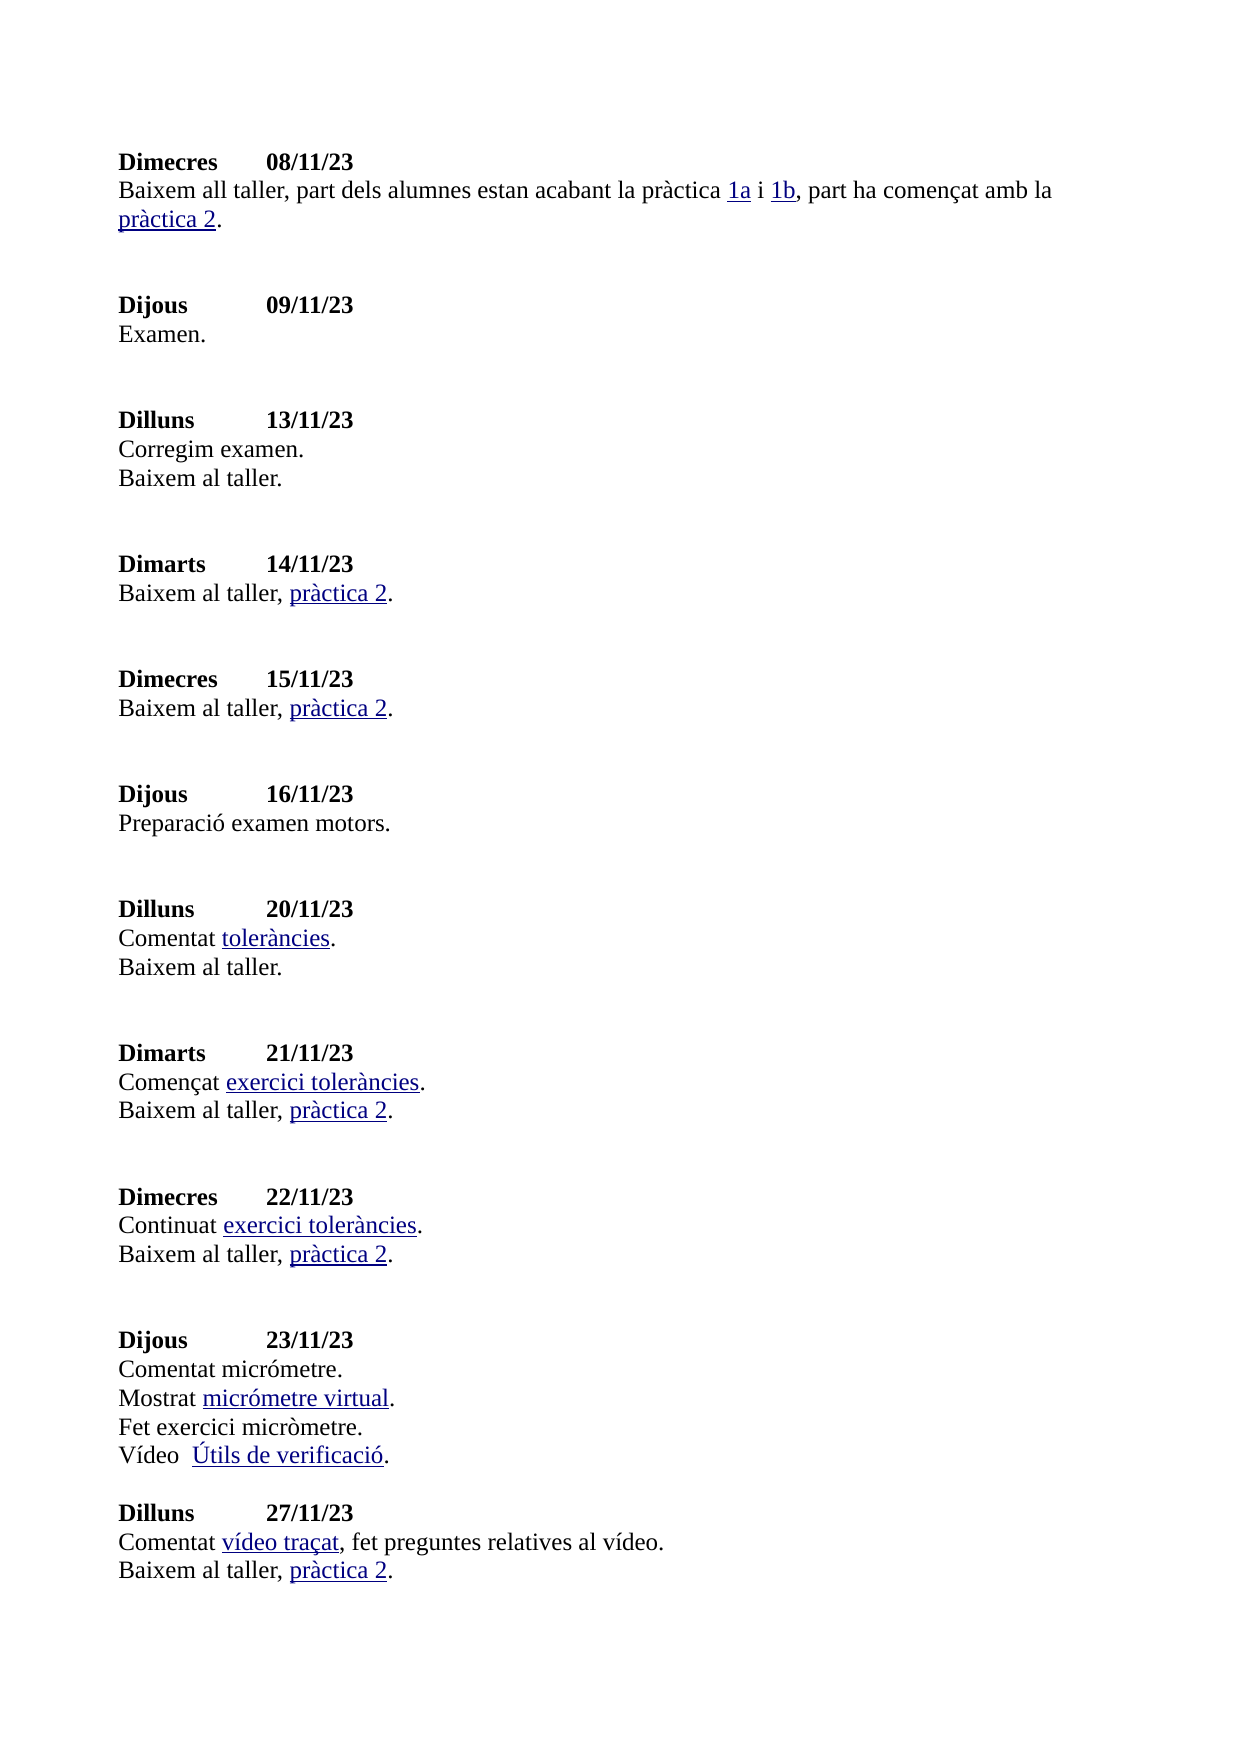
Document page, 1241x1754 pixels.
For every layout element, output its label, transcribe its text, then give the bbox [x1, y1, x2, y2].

text Baixem al taller, pràctica 2. [118, 1096, 1122, 1124]
text Vídeo Útils de verificació. [118, 1441, 1122, 1469]
text Dimecres 08/11/23 [118, 147, 1122, 176]
text Baixem al taller, pràctica 2. [118, 578, 1122, 607]
text Dimarts 14/11/23 [118, 549, 1122, 578]
text Baixem al taller. [118, 463, 1122, 492]
text Dijous 16/11/23 [118, 779, 1122, 808]
text Fet exercici micròmetre. [118, 1412, 1122, 1441]
text Comentat toleràncies. [118, 923, 1122, 952]
text Dimecres 15/11/23 [118, 664, 1122, 693]
text Continuat exercici toleràncies. [118, 1211, 1122, 1239]
text Mostrat micrómetre virtual. [118, 1383, 1122, 1412]
text Baixem all taller, part dels alumnes estan acabant la pràctica 1a i 1b, part ha començat amb la pràctica 2. [118, 176, 1122, 233]
text Dilluns 27/11/23 [118, 1498, 1122, 1527]
text Dimarts 21/11/23 [118, 1038, 1122, 1067]
text Baixem al taller, pràctica 2. [118, 1556, 1122, 1584]
text Baixem al taller. [118, 952, 1122, 981]
text Comentat vídeo traçat, fet preguntes relatives al vídeo. [118, 1527, 1122, 1556]
text Comentat micrómetre. [118, 1354, 1122, 1383]
text Dimecres 22/11/23 [118, 1182, 1122, 1211]
text Començat exercici toleràncies. [118, 1067, 1122, 1096]
text Examen. [118, 319, 1122, 348]
text Corregim examen. [118, 434, 1122, 463]
text Baixem al taller, pràctica 2. [118, 1239, 1122, 1268]
text Baixem al taller, pràctica 2. [118, 693, 1122, 722]
text Dilluns 13/11/23 [118, 406, 1122, 434]
text Dilluns 20/11/23 [118, 894, 1122, 923]
text Preparació examen motors. [118, 808, 1122, 837]
text Dijous 09/11/23 [118, 291, 1122, 319]
text Dijous 23/11/23 [118, 1326, 1122, 1354]
